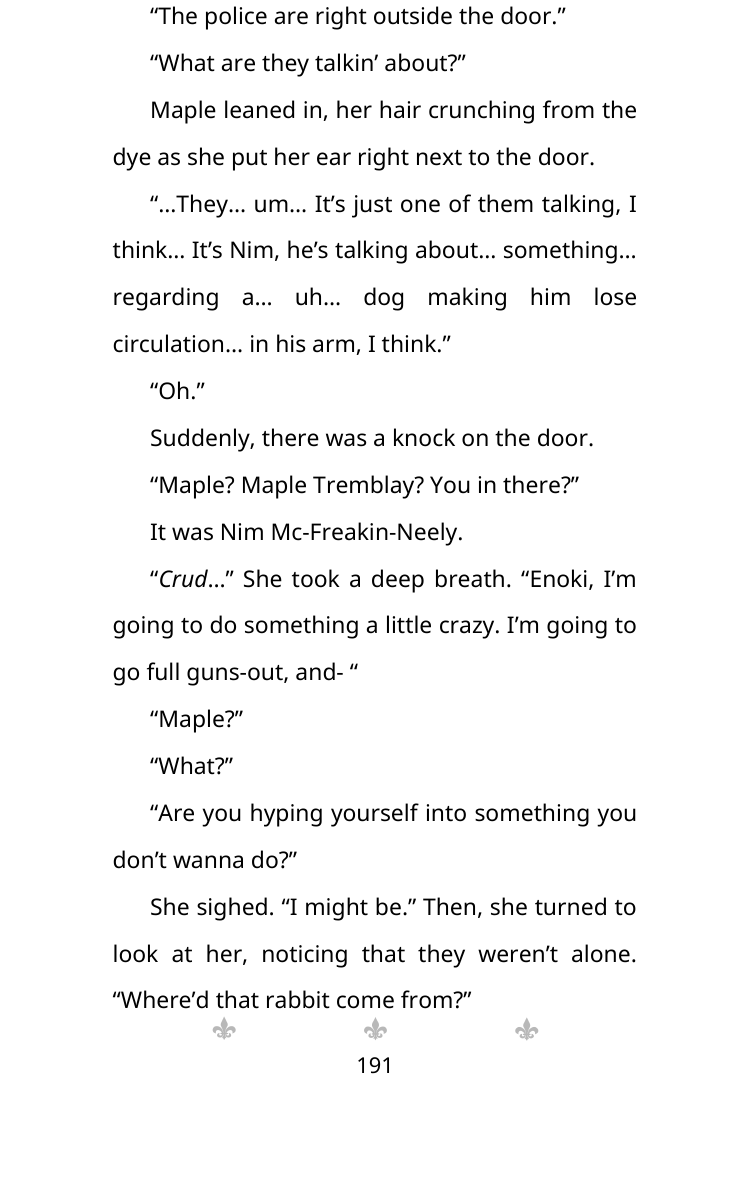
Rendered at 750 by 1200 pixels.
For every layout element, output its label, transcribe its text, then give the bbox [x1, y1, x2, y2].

text She sighed. “I might be.” Then, she turned to look at her, noticing that they weren’t alone. “Where’d that rabbit come from?” [112, 891, 637, 1016]
text “…They… um… It’s just one of them talking, I think… It’s Nim, he’s talking about… something… regarding a… uh… dog making him lose circulation… in his arm, I think.” [112, 187, 637, 359]
text Maple leaned in, her hair crunching from the dye as she put her ear right next to the door. [112, 94, 637, 172]
text “Maple?” [112, 703, 637, 734]
text Suddenly, there was a knock on the door. [112, 422, 637, 453]
text “Oh.” [112, 375, 637, 406]
text “What are they talkin’ about?” [112, 47, 637, 78]
text “Crud…” She took a deep breath. “Enoki, I’m going to do something a little crazy. I’m going to go full guns-out, and- “ [112, 562, 637, 687]
text “Maple? Maple Tremblay? You in there?” [112, 469, 637, 500]
text It was Nim Mc-Freakin-Neely. [112, 516, 637, 547]
text “What?” [112, 750, 637, 781]
text “Are you hyping yourself into something you don’t wanna do?” [112, 797, 637, 875]
text “The police are right outside the door.” [112, 0, 637, 31]
